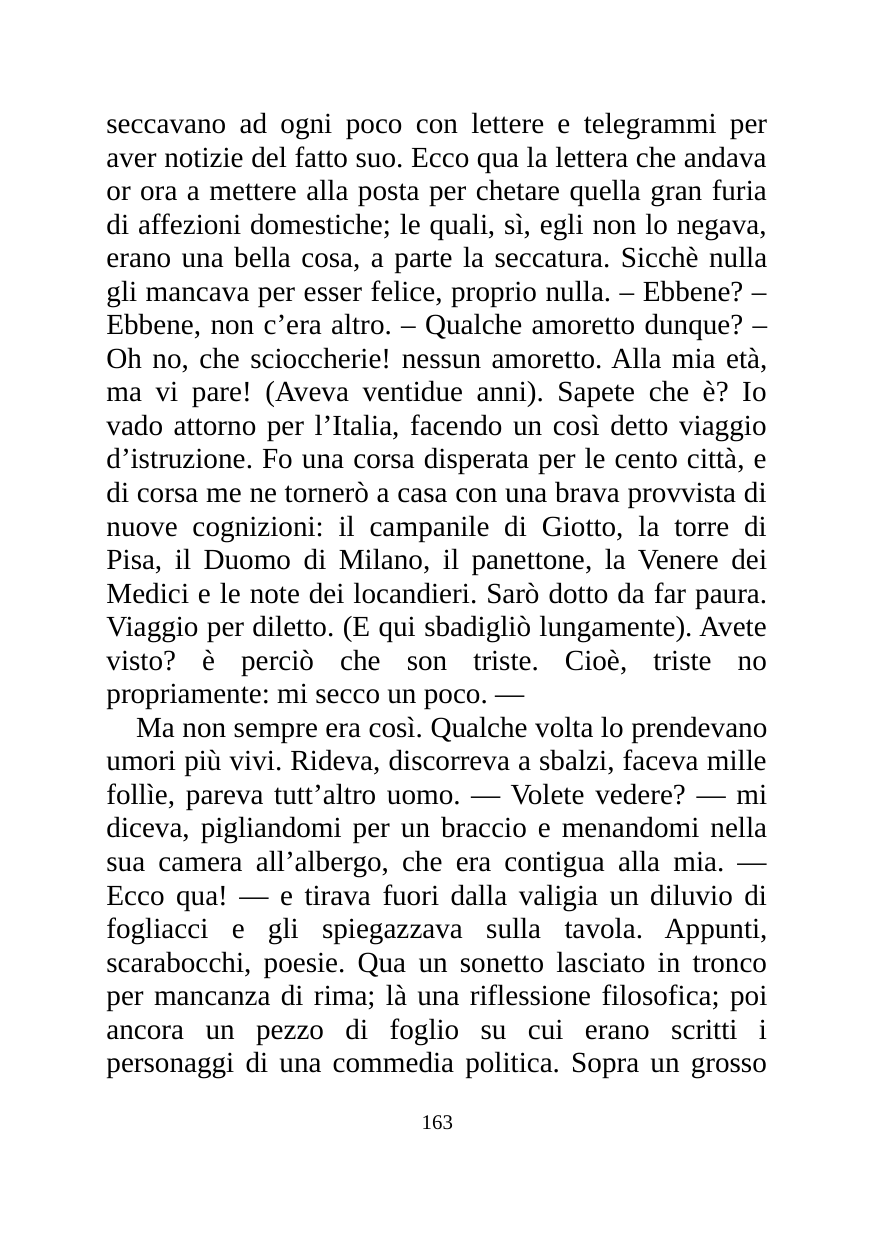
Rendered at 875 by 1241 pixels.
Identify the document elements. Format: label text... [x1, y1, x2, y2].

text seccavano ad ogni poco con lettere e telegrammi per aver notizie del fatto suo. Ecco qua la lettera che andava or ora a mettere alla posta per chetare quella gran furia di affezioni domestiche; le quali, sì, egli non lo negava, erano una bella cosa, a parte la seccatura. Sicchè nulla gli mancava per esser felice, proprio nulla. – Ebbene? – Ebbene, non c’era altro. – Qualche amoretto dunque? – Oh no, che scioccherie! nessun amoretto. Alla mia età, ma vi pare! (Aveva ventidue anni). Sapete che è? Io vado attorno per l’Italia, facendo un così detto viaggio d’istruzione. Fo una corsa disperata per le cento città, e di corsa me ne tornerò a casa con una brava provvista di nuove cognizioni: il campanile di Giotto, la torre di Pisa, il Duomo di Milano, il panettone, la Venere dei Medici e le note dei locandieri. Sarò dotto da far paura. Viaggio per diletto. (E qui sbadigliò lungamente). Avete visto? è perciò che son triste. Cioè, triste no propriamente: mi secco un poco. — [106, 106, 768, 710]
text Ma non sempre era così. Qualche volta lo prendevano umori più vivi. Rideva, discorreva a sbalzi, faceva mille follìe, pareva tutt’altro uomo. — Volete vedere? — mi diceva, pigliandomi per un braccio e menandomi nella sua camera all’albergo, che era contigua alla mia. — Ecco qua! — e tirava fuori dalla valigia un diluvio di fogliacci e gli spiegazzava sulla tavola. Appunti, scarabocchi, poesie. Qua un sonetto lasciato in tronco per mancanza di rima; là una riflessione filosofica; poi ancora un pezzo di foglio su cui erano scritti i personaggi di una commedia politica. Sopra un grosso [106, 710, 768, 1079]
